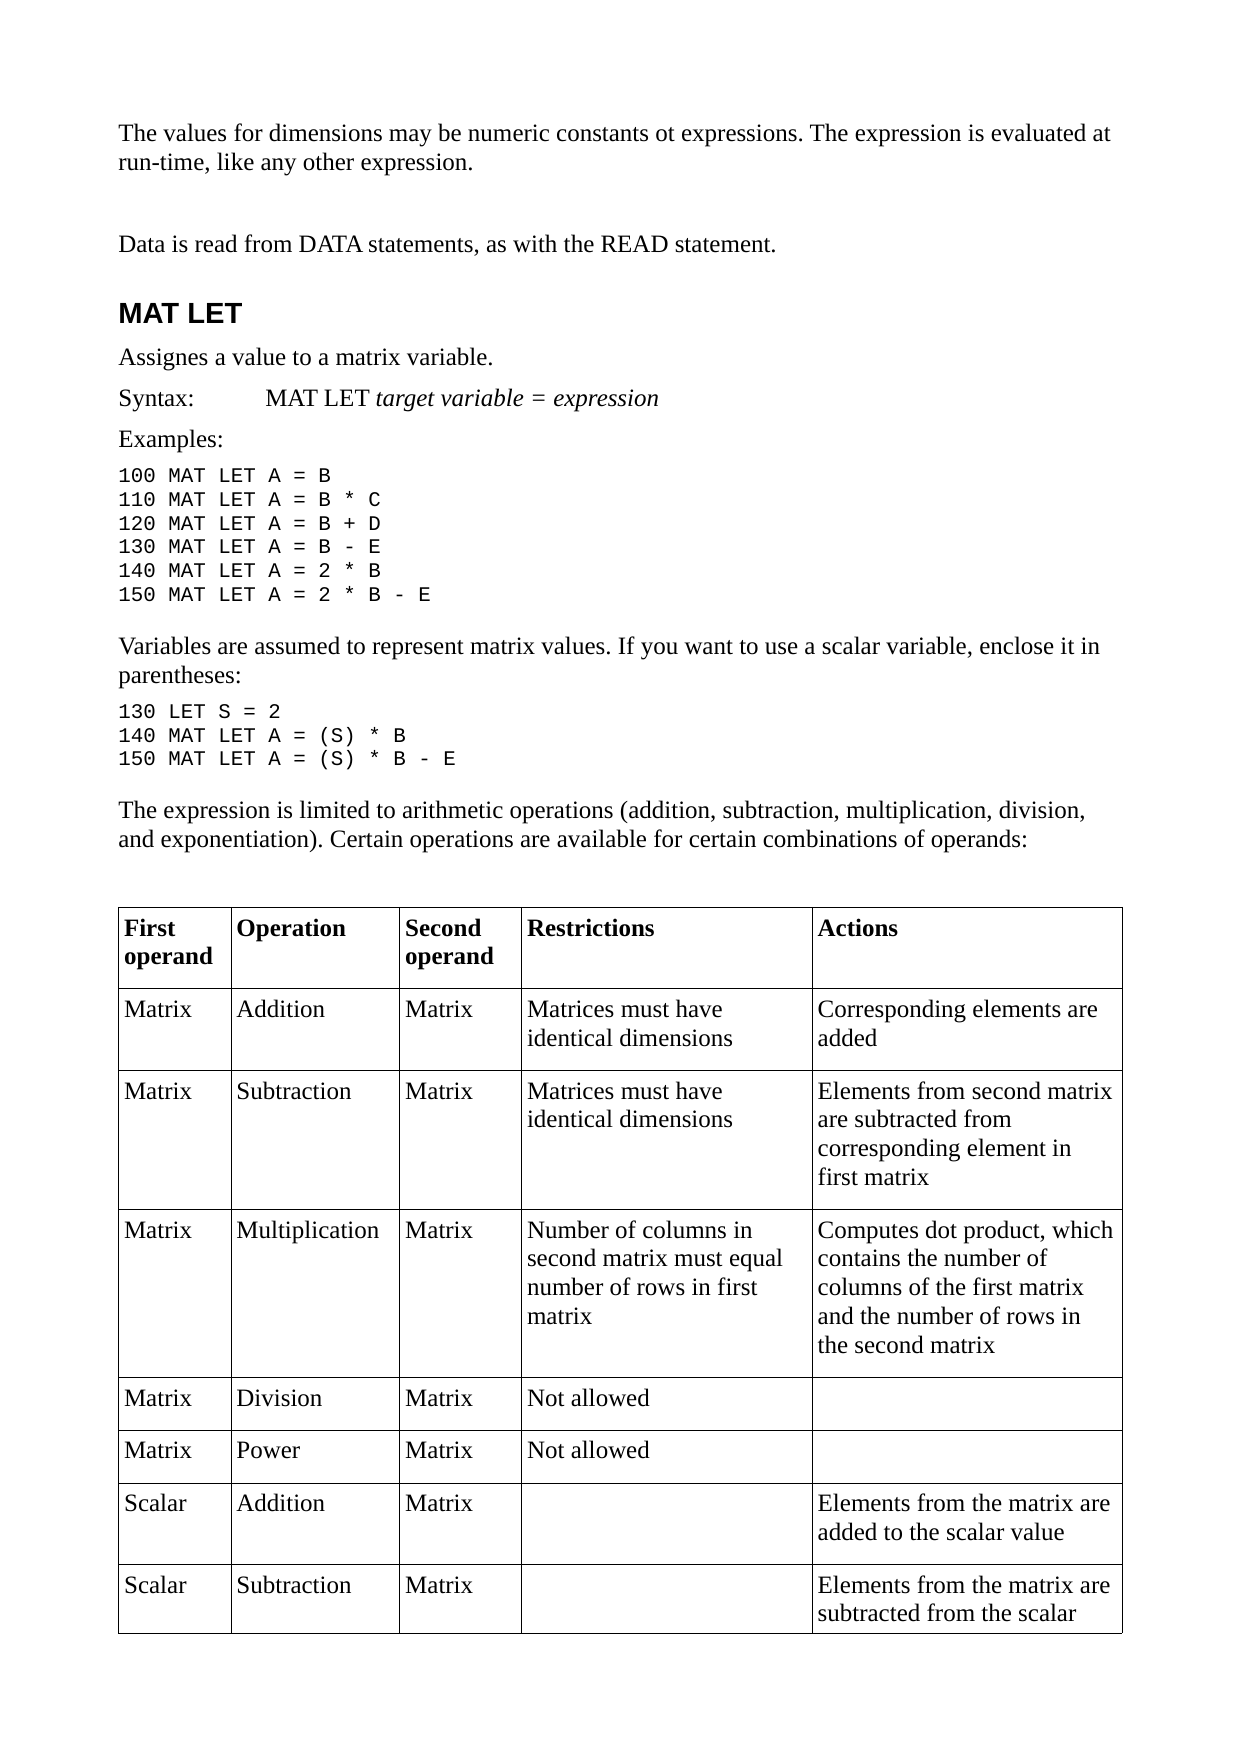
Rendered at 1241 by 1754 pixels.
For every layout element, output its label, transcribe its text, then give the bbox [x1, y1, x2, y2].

table_header Second operand [400, 908, 521, 988]
text 110 MAT LET A = B * C [118, 489, 1122, 513]
text The values for dimensions may be numeric constants ot expressions. The expression is evaluated at run-time, like any other expression. [118, 118, 1122, 176]
text Examples: [118, 424, 1122, 453]
text Data is read from DATA statements, as with the READ statement. [118, 229, 1122, 258]
table_cell Matrix [400, 1378, 521, 1429]
table_cell Multiplication [232, 1210, 399, 1377]
table_cell [522, 1565, 812, 1633]
table_cell Elements from the matrix are subtracted from the scalar [813, 1565, 1122, 1633]
table_cell Not allowed [522, 1378, 812, 1429]
table_cell [813, 1378, 1122, 1429]
text The expression is limited to arithmetic operations (addition, subtraction, multiplication, division, and exponentiation). Certain operations are available for certain combinations of operands: [118, 796, 1122, 853]
table_cell Matrix [119, 989, 231, 1070]
text 140 MAT LET A = 2 * B [118, 560, 1122, 584]
text 150 MAT LET A = 2 * B - E [118, 584, 1122, 607]
table_cell Elements from the matrix are added to the scalar value [813, 1484, 1122, 1564]
table_cell Matrix [119, 1071, 231, 1209]
table_cell Matrices must have identical dimensions [522, 1071, 812, 1209]
table_cell Addition [232, 1484, 399, 1564]
table_cell Matrix [400, 1565, 521, 1633]
table_cell Matrices must have identical dimensions [522, 989, 812, 1070]
table_header First operand [119, 908, 231, 988]
table_cell Matrix [400, 1484, 521, 1564]
text 140 MAT LET A = (S) * B [118, 724, 1122, 748]
text 100 MAT LET A = B [118, 465, 1122, 489]
table_cell Power [232, 1431, 399, 1482]
table_cell Scalar [119, 1484, 231, 1564]
subtitle MAT LET [118, 296, 1122, 329]
table_cell Matrix [119, 1210, 231, 1377]
text Syntax: MAT LET target variable = expression [118, 383, 1122, 412]
table_header Operation [232, 908, 399, 988]
table_cell Subtraction [232, 1071, 399, 1209]
table_cell [522, 1484, 812, 1564]
table_cell Elements from second matrix are subtracted from corresponding element in first matrix [813, 1071, 1122, 1209]
table_cell [813, 1431, 1122, 1482]
table_cell Division [232, 1378, 399, 1429]
text 130 LET S = 2 [118, 701, 1122, 724]
text 130 MAT LET A = B - E [118, 536, 1122, 560]
table_cell Corresponding elements are added [813, 989, 1122, 1070]
table_cell Matrix [119, 1431, 231, 1482]
table_cell Addition [232, 989, 399, 1070]
table_cell Subtraction [232, 1565, 399, 1633]
table_cell Matrix [119, 1378, 231, 1429]
table_cell Not allowed [522, 1431, 812, 1482]
table_cell Matrix [400, 1071, 521, 1209]
table_cell Number of columns in second matrix must equal number of rows in first matrix [522, 1210, 812, 1377]
table_header Restrictions [522, 908, 812, 988]
table_cell Matrix [400, 989, 521, 1070]
table_cell Matrix [400, 1210, 521, 1377]
table_cell Scalar [119, 1565, 231, 1633]
text 120 MAT LET A = B + D [118, 513, 1122, 536]
text 150 MAT LET A = (S) * B - E [118, 748, 1122, 772]
table_cell Matrix [400, 1431, 521, 1482]
table_cell Computes dot product, which contains the number of columns of the first matrix and the number of rows in the second matrix [813, 1210, 1122, 1377]
text Variables are assumed to represent matrix values. If you want to use a scalar variable, enclose it in parentheses: [118, 631, 1122, 688]
table_header Actions [813, 908, 1122, 988]
text Assignes a value to a matrix variable. [118, 342, 1122, 370]
